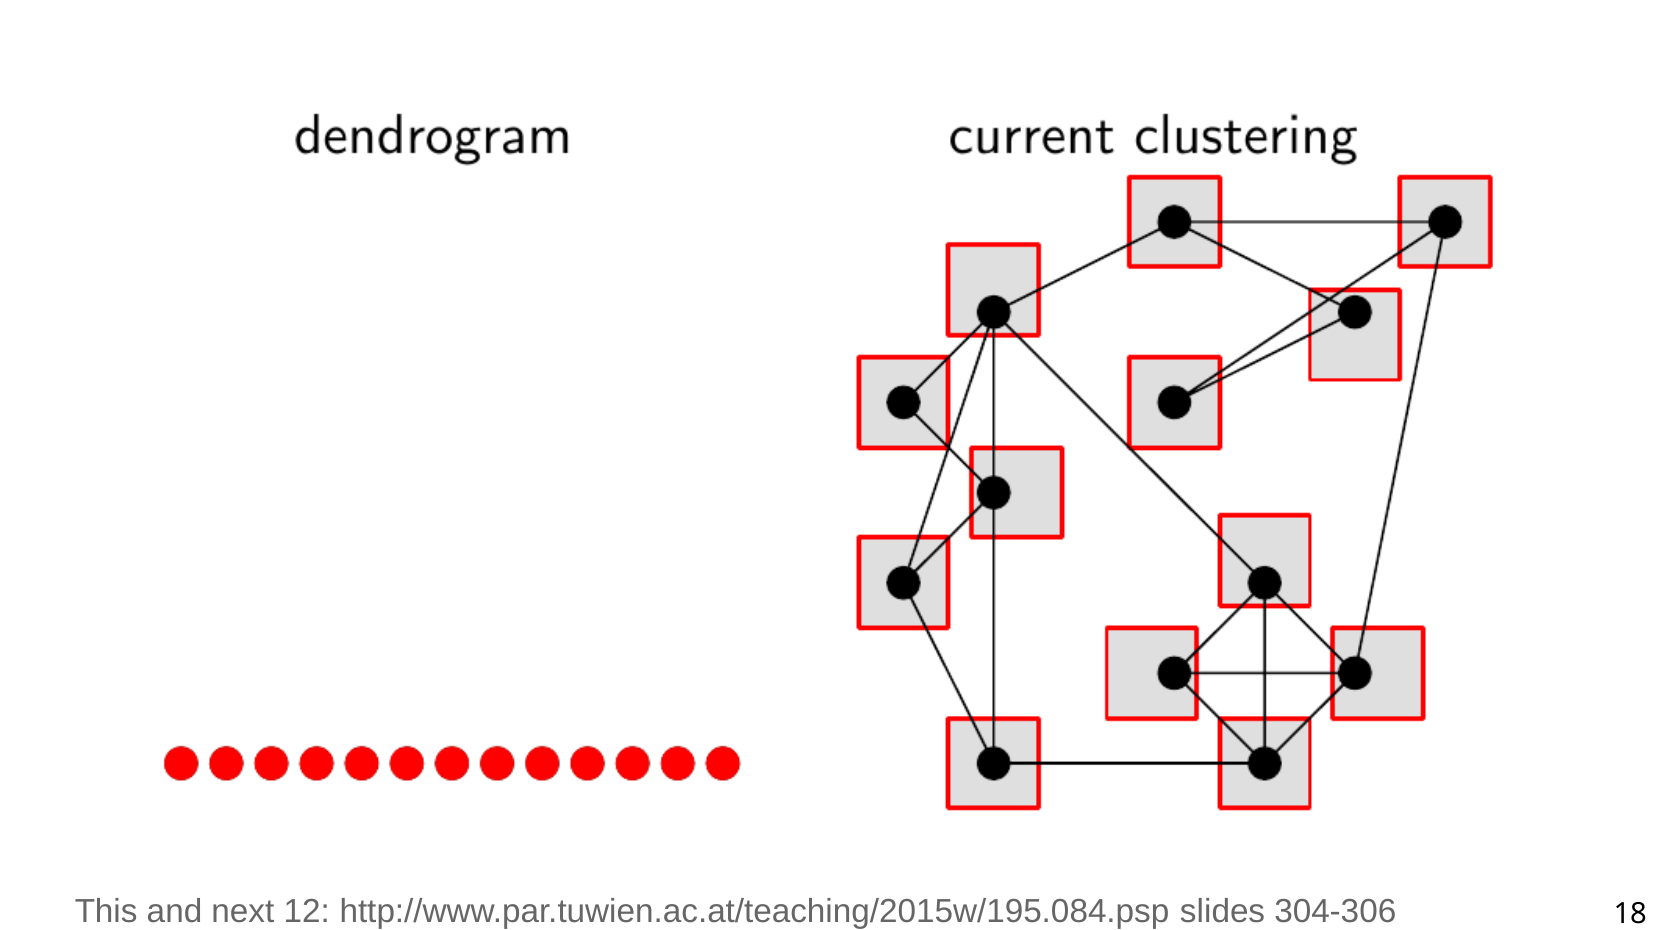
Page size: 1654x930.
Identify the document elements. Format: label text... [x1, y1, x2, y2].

text_box This and next 12: http://www.par.tuwien.ac.at/teaching/2015w/195.084.psp slides 304-306 [60, 885, 1546, 930]
picture [91, 86, 1543, 848]
